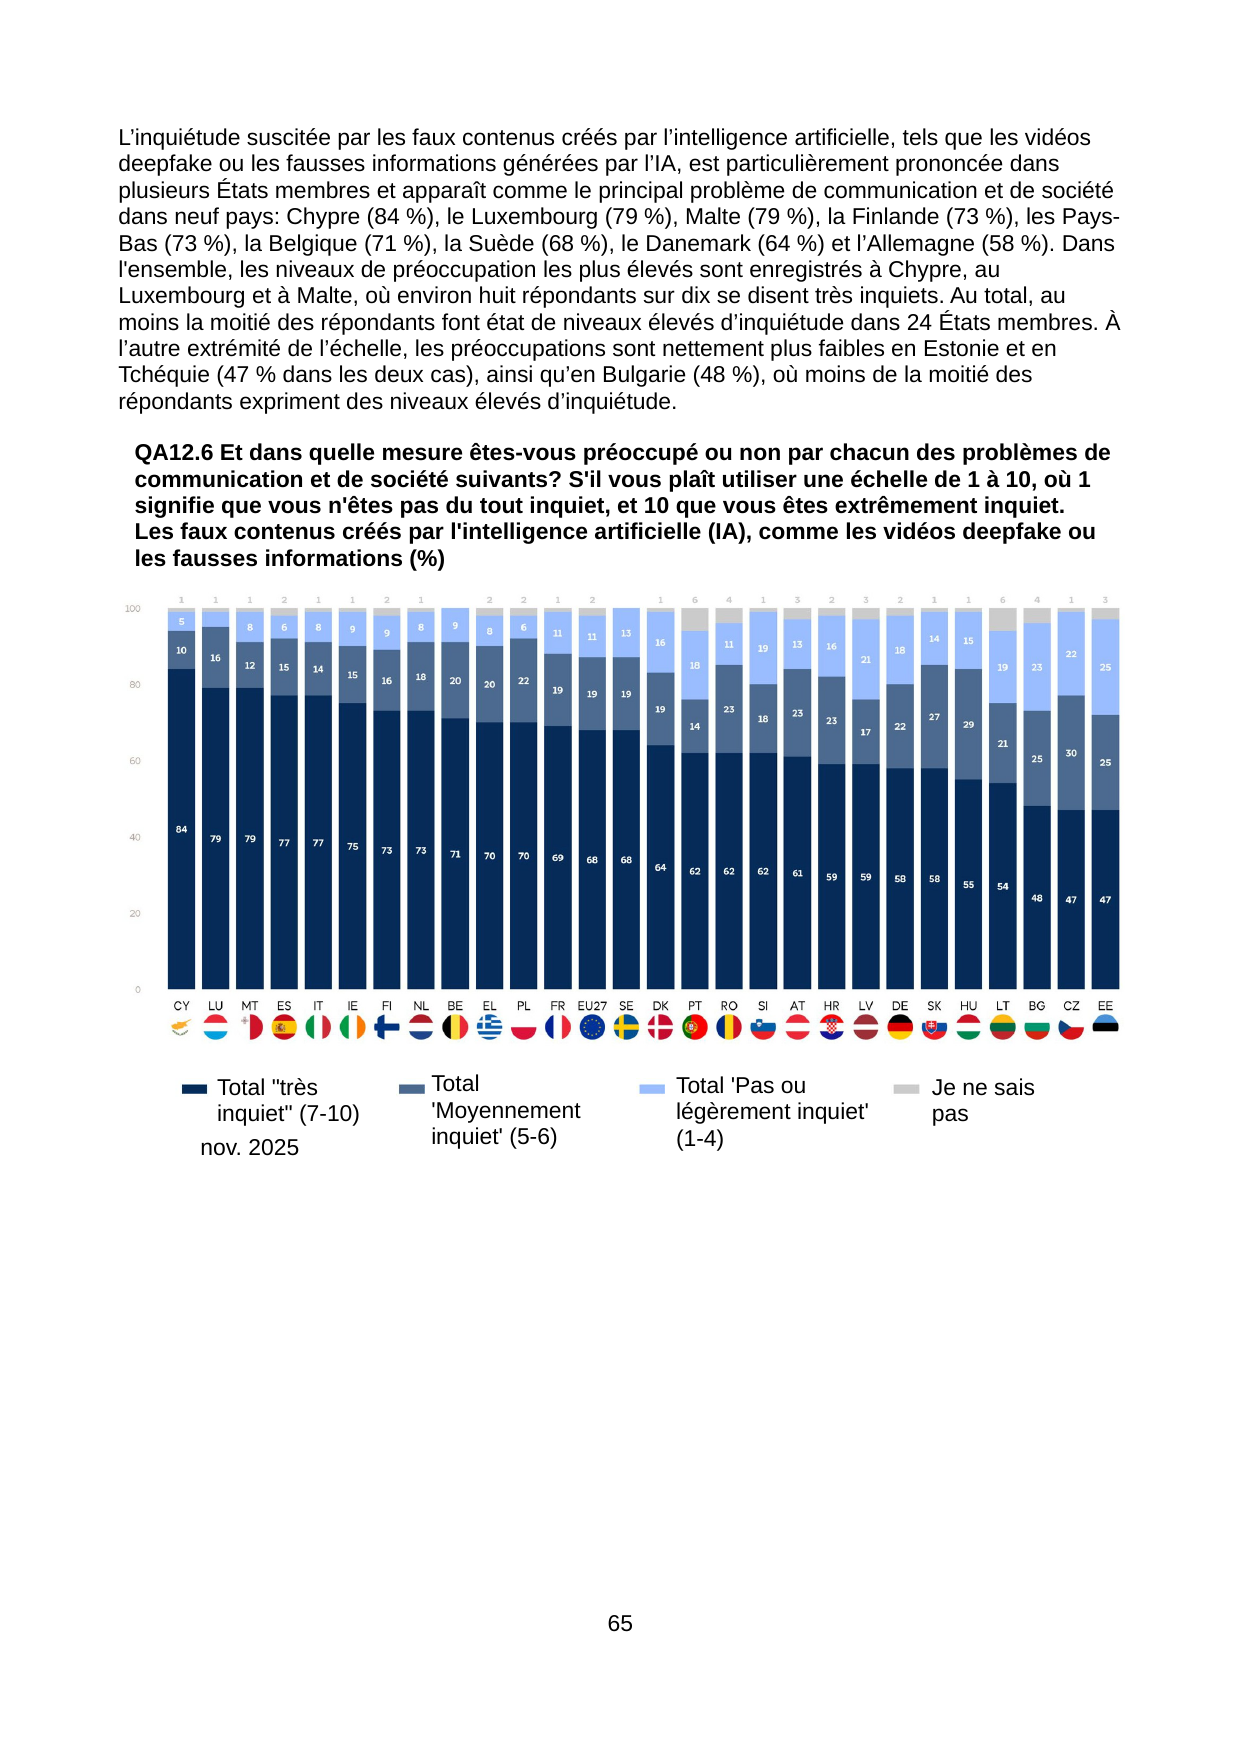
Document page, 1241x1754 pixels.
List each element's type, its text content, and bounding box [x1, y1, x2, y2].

text L’inquiétude suscitée par les faux contenus créés par l’intelligence artificielle, tels que les vidéos deepfake ou les fausses informations générées par l’IA, est particulièrement prononcée dans plusieurs États membres et apparaît comme le principal problème de communication et de société dans neuf pays: Chypre (84 %), le Luxembourg (79 %), Malte (79 %), la Finlande (73 %), les Pays-Bas (73 %), la Belgique (71 %), la Suède (68 %), le Danemark (64 %) et l’Allemagne (58 %). Dans l'ensemble, les niveaux de préoccupation les plus élevés sont enregistrés à Chypre, au Luxembourg et à Malte, où environ huit répondants sur dix se disent très inquiets. Au total, au moins la moitié des répondants font état de niveaux élevés d’inquiétude dans 24 États membres. À l’autre extrémité de l’échelle, les préoccupations sont nettement plus faibles en Estonie et en Tchéquie (47 % dans les deux cas), ainsi qu’en Bulgarie (48 %), où moins de la moitié des répondants expriment des niveaux élevés d’inquiétude. [118, 124, 1122, 414]
picture [174, 1075, 924, 1097]
picture [118, 588, 1125, 1049]
